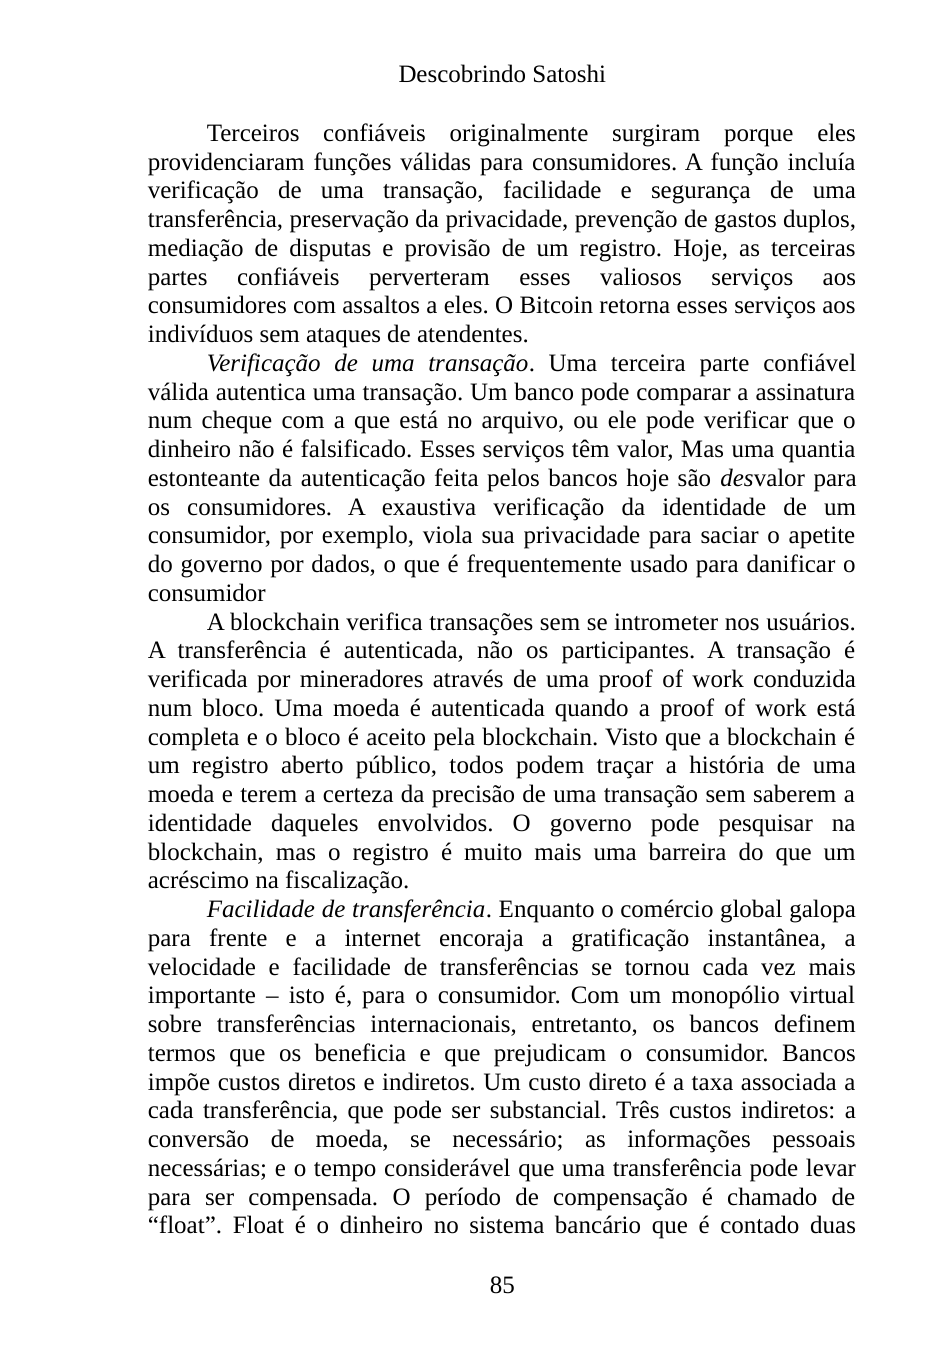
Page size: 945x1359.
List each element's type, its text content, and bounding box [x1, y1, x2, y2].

text Facilidade de transferência. Enquanto o comércio global galopa para frente e a internet encoraja a gratificação instantânea, a velocidade e facilidade de transferências se tornou cada vez mais importante – isto é, para o consumidor. Com um monopólio virtual sobre transferências internacionais, entretanto, os bancos definem termos que os beneficia e que prejudicam o consumidor. Bancos impõe custos diretos e indiretos. Um custo direto é a taxa associada a cada transferência, que pode ser substancial. Três custos indiretos: a conversão de moeda, se necessário; as informações pessoais necessárias; e o tempo considerável que uma transferência pode levar para ser compensada. O período de compensação é chamado de “float”. Float é o dinheiro no sistema bancário que é contado duas [148, 894, 856, 1239]
text Terceiros confiáveis originalmente surgiram porque eles providenciaram funções válidas para consumidores. A função incluía verificação de uma transação, facilidade e segurança de uma transferência, preservação da privacidade, prevenção de gastos duplos, mediação de disputas e provisão de um registro. Hoje, as terceiras partes confiáveis perverteram esses valiosos serviços aos consumidores com assaltos a eles. O Bitcoin retorna esses serviços aos indivíduos sem ataques de atendentes. [148, 118, 856, 348]
text A blockchain verifica transações sem se intrometer nos usuários. A transferência é autenticada, não os participantes. A transação é verificada por mineradores através de uma proof of work conduzida num bloco. Uma moeda é autenticada quando a proof of work está completa e o bloco é aceito pela blockchain. Visto que a blockchain é um registro aberto público, todos podem traçar a história de uma moeda e terem a certeza da precisão de uma transação sem saberem a identidade daqueles envolvidos. O governo pode pesquisar na blockchain, mas o registro é muito mais uma barreira do que um acréscimo na fiscalização. [148, 607, 856, 894]
text Verificação de uma transação. Uma terceira parte confiável válida autentica uma transação. Um banco pode comparar a assinatura num cheque com a que está no arquivo, ou ele pode verificar que o dinheiro não é falsificado. Esses serviços têm valor, Mas uma quantia estonteante da autenticação feita pelos bancos hoje são desvalor para os consumidores. A exaustiva verificação da identidade de um consumidor, por exemplo, viola sua privacidade para saciar o apetite do governo por dados, o que é frequentemente usado para danificar o consumidor [148, 348, 856, 607]
